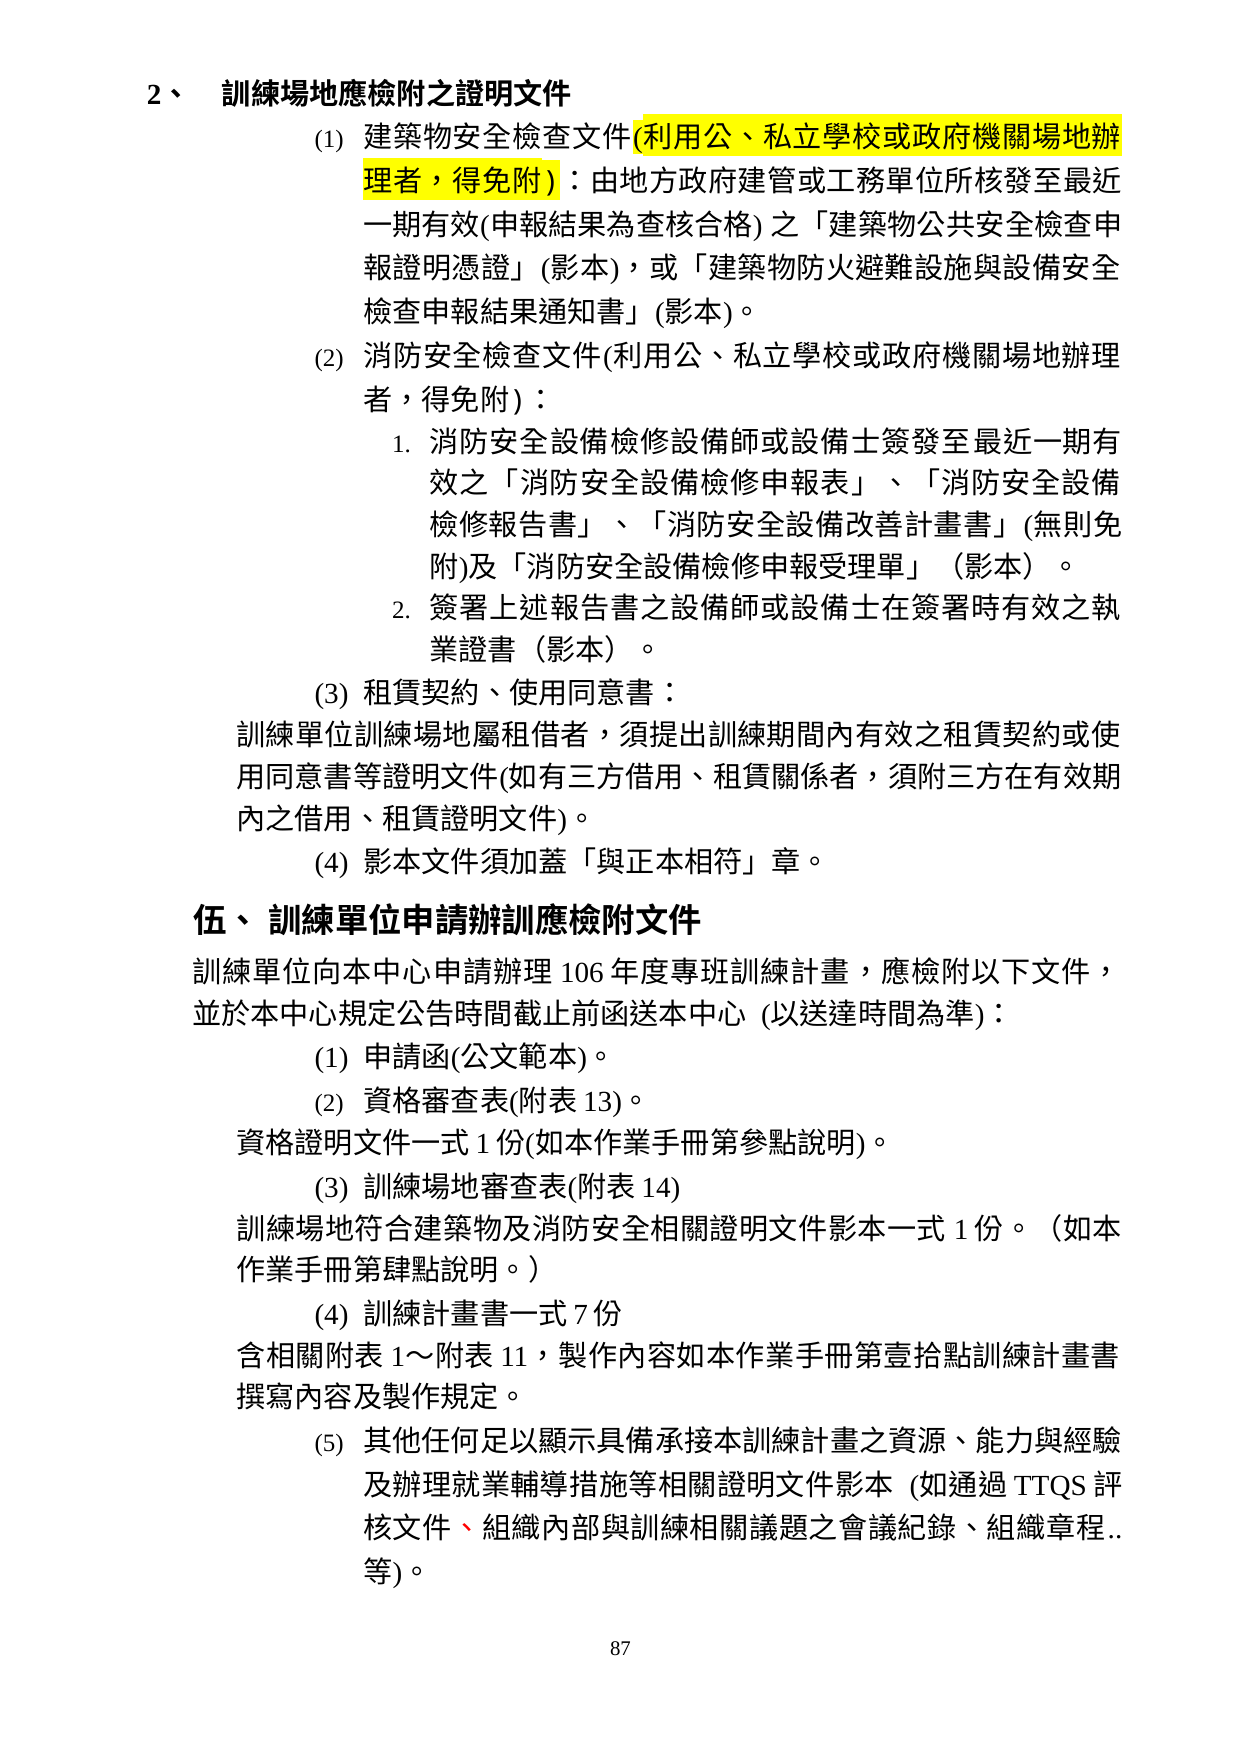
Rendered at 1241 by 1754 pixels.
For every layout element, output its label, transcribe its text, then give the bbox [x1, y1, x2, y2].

text 含相關附表1～附表11，製作內容如本作業手冊第壹拾點訓練計畫書撰寫內容及製作規定。 [236, 1333, 1122, 1416]
text 訓練場地符合建築物及消防安全相關證明文件影本一式1份。（如本作業手冊第肆點說明。） [236, 1206, 1122, 1289]
list 訓練單位申請辦訓應檢附文件 [193, 886, 1122, 944]
list 申請函(公文範本)。 [314, 1033, 1122, 1077]
text 資格證明文件一式1份(如本作業手冊第參點說明)。 [236, 1120, 1122, 1162]
list 租賃契約、使用同意書： [314, 669, 1122, 712]
list 其他任何足以顯示具備承接本訓練計畫之資源、能力與經驗及辦理就業輔導措施等相關證明文件影本 (如通過TTQS評核文件、組織內部與訓練相關議題之會議紀錄、組織章程..等)。 [314, 1416, 1122, 1591]
list 訓練計畫書一式7份 [314, 1289, 1122, 1333]
text 訓練單位向本中心申請辦理106年度專班訓練計畫，應檢附以下文件，並於本中心規定公告時間截止前函送本中心 (以送達時間為準)： [192, 949, 1122, 1033]
list 建築物安全檢查文件(利用公、私立學校或政府機關場地辦理者，得免附)：由地方政府建管或工務單位所核發至最近一期有效(申報結果為查核合格) 之「建築物公共安全檢查申報證明憑證」(影本)，或「建築物防火避難設施與設備安全檢查申報結果通知書」(影本)。 [314, 112, 1122, 331]
list 資格審查表(附表13)。 [314, 1077, 1122, 1120]
list 消防安全檢查文件(利用公、私立學校或政府機關場地辦理者，得免附)： [314, 331, 1122, 419]
list 消防安全設備檢修設備師或設備士簽發至最近一期有效之「消防安全設備檢修申報表」、「消防安全設備檢修報告書」、「消防安全設備改善計畫書」(無則免附)及「消防安全設備檢修申報受理單」（影本）。 [392, 419, 1122, 585]
list 訓練場地審查表(附表14) [314, 1162, 1122, 1206]
list 影本文件須加蓋「與正本相符」章。 [314, 837, 1122, 881]
list 訓練場地應檢附之證明文件 [147, 71, 1122, 112]
text 訓練單位訓練場地屬租借者，須提出訓練期間內有效之租賃契約或使用同意書等證明文件(如有三方借用、租賃關係者，須附三方在有效期內之借用、租賃證明文件)。 [236, 712, 1122, 837]
list 簽署上述報告書之設備師或設備士在簽署時有效之執業證書（影本）。 [392, 585, 1122, 669]
